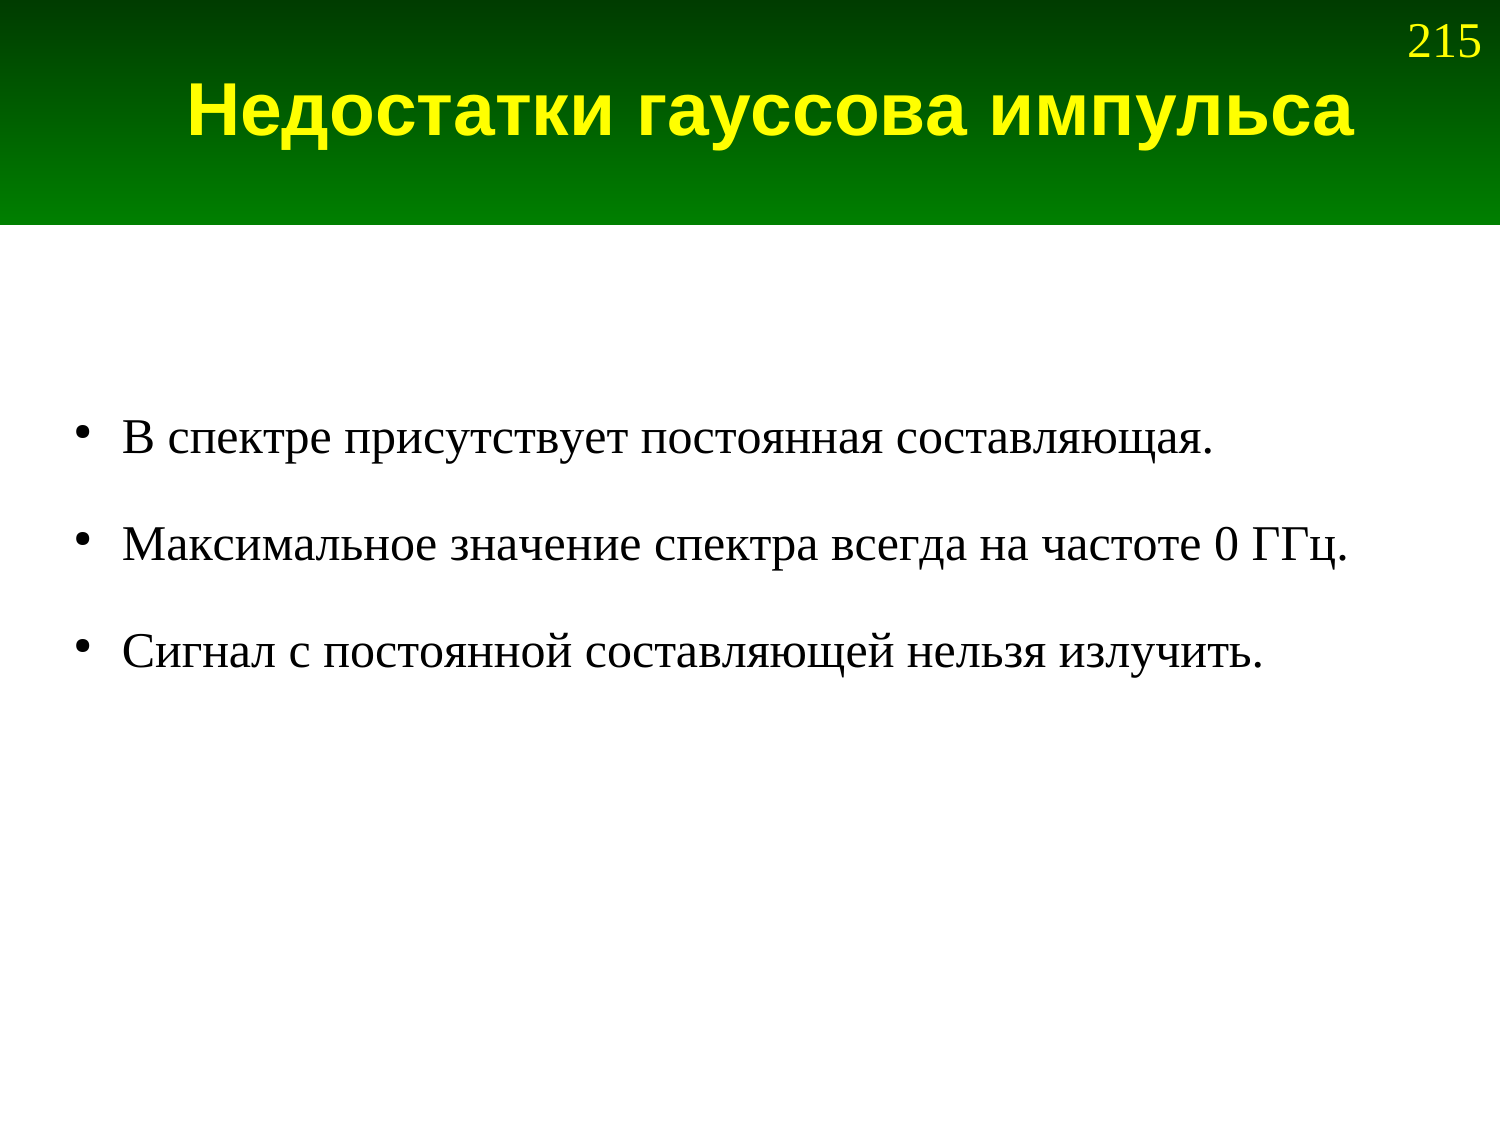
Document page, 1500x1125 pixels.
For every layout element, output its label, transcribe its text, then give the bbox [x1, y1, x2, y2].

title Недостатки гауссова импульса [100, 7, 1441, 204]
text_box В спектре присутствует постоянная составляющая. Максимальное значение спектра всегда на частоте 0 ГГц. Сигнал с постоянной составляющей нельзя излучить. [59, 395, 1406, 709]
